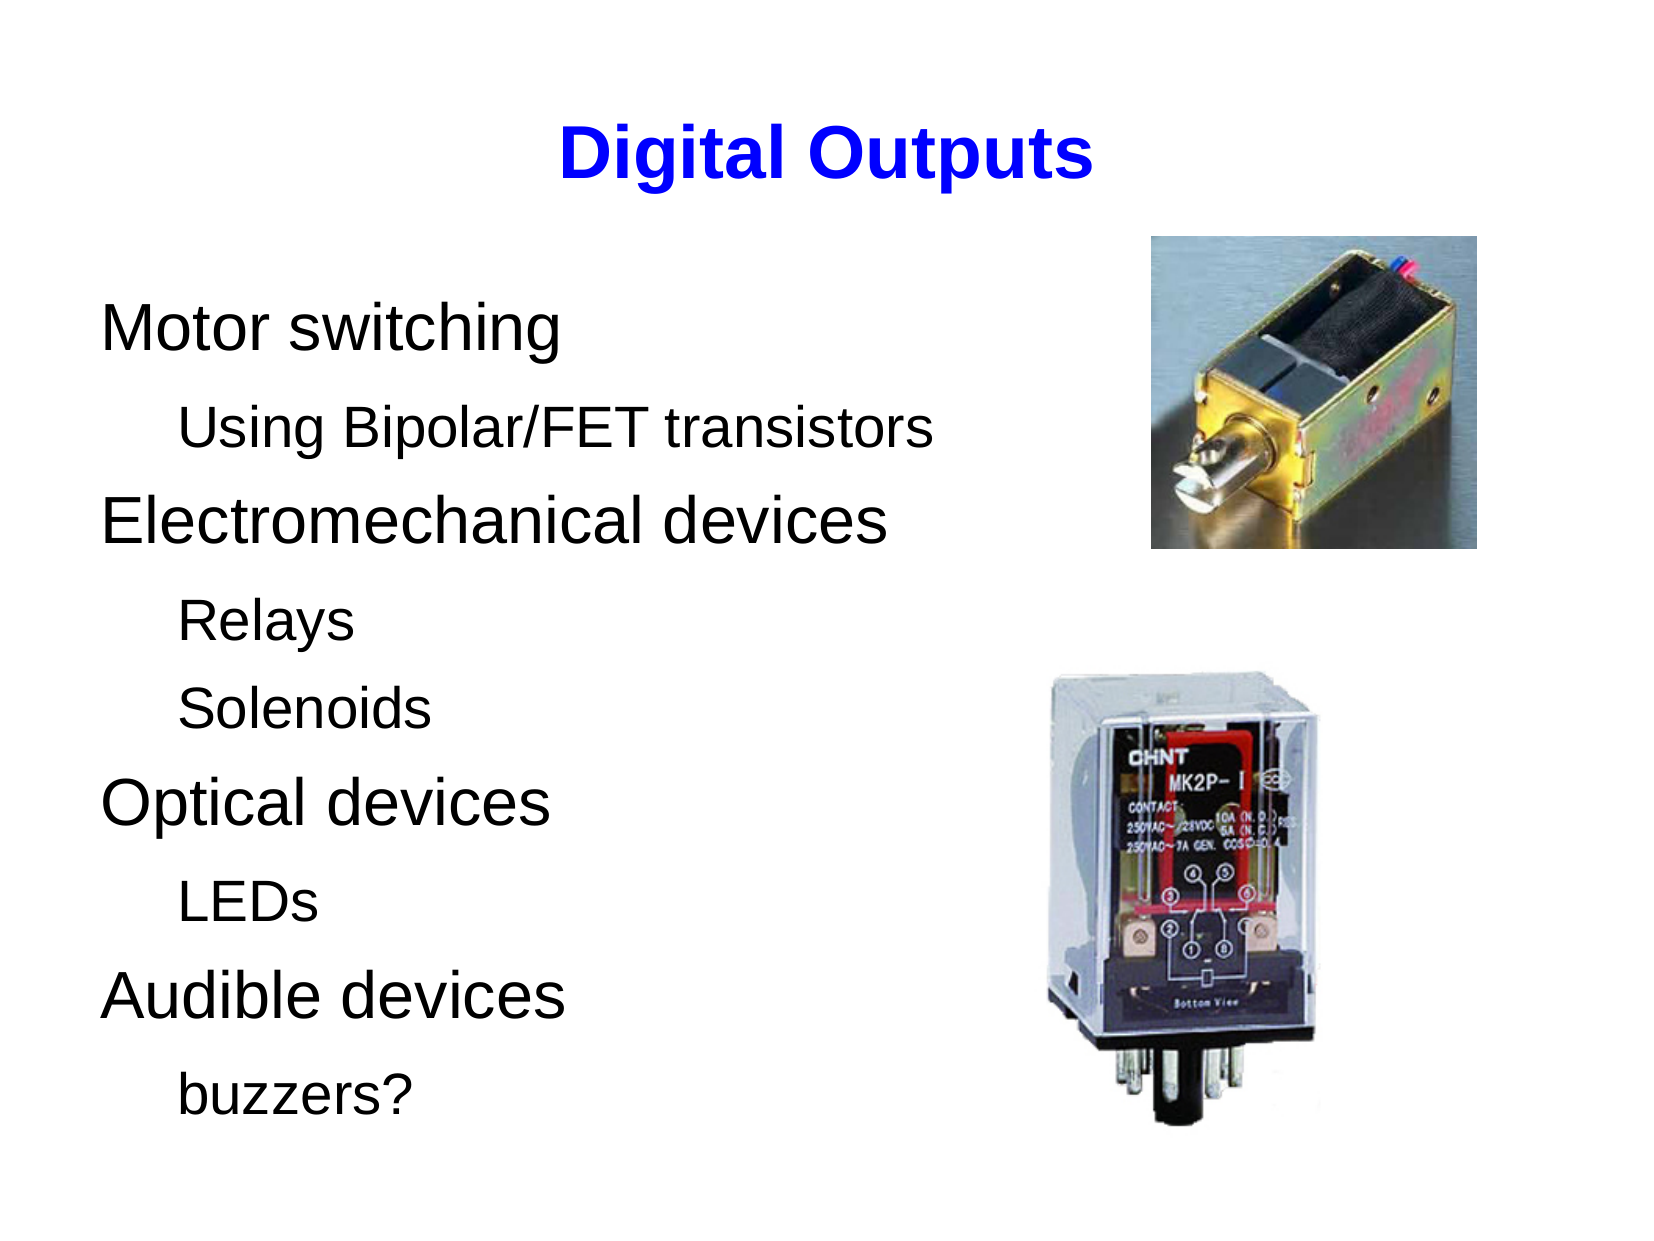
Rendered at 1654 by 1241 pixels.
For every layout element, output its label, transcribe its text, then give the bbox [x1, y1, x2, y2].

title Digital Outputs [82, 56, 1571, 250]
list Motor switching Using Bipolar/FET transistors Electromechanical devices Relays Solenoids Optical devices LEDs Audible devices buzzers? [82, 290, 1571, 1128]
picture [1151, 236, 1477, 549]
picture [1013, 633, 1359, 1152]
